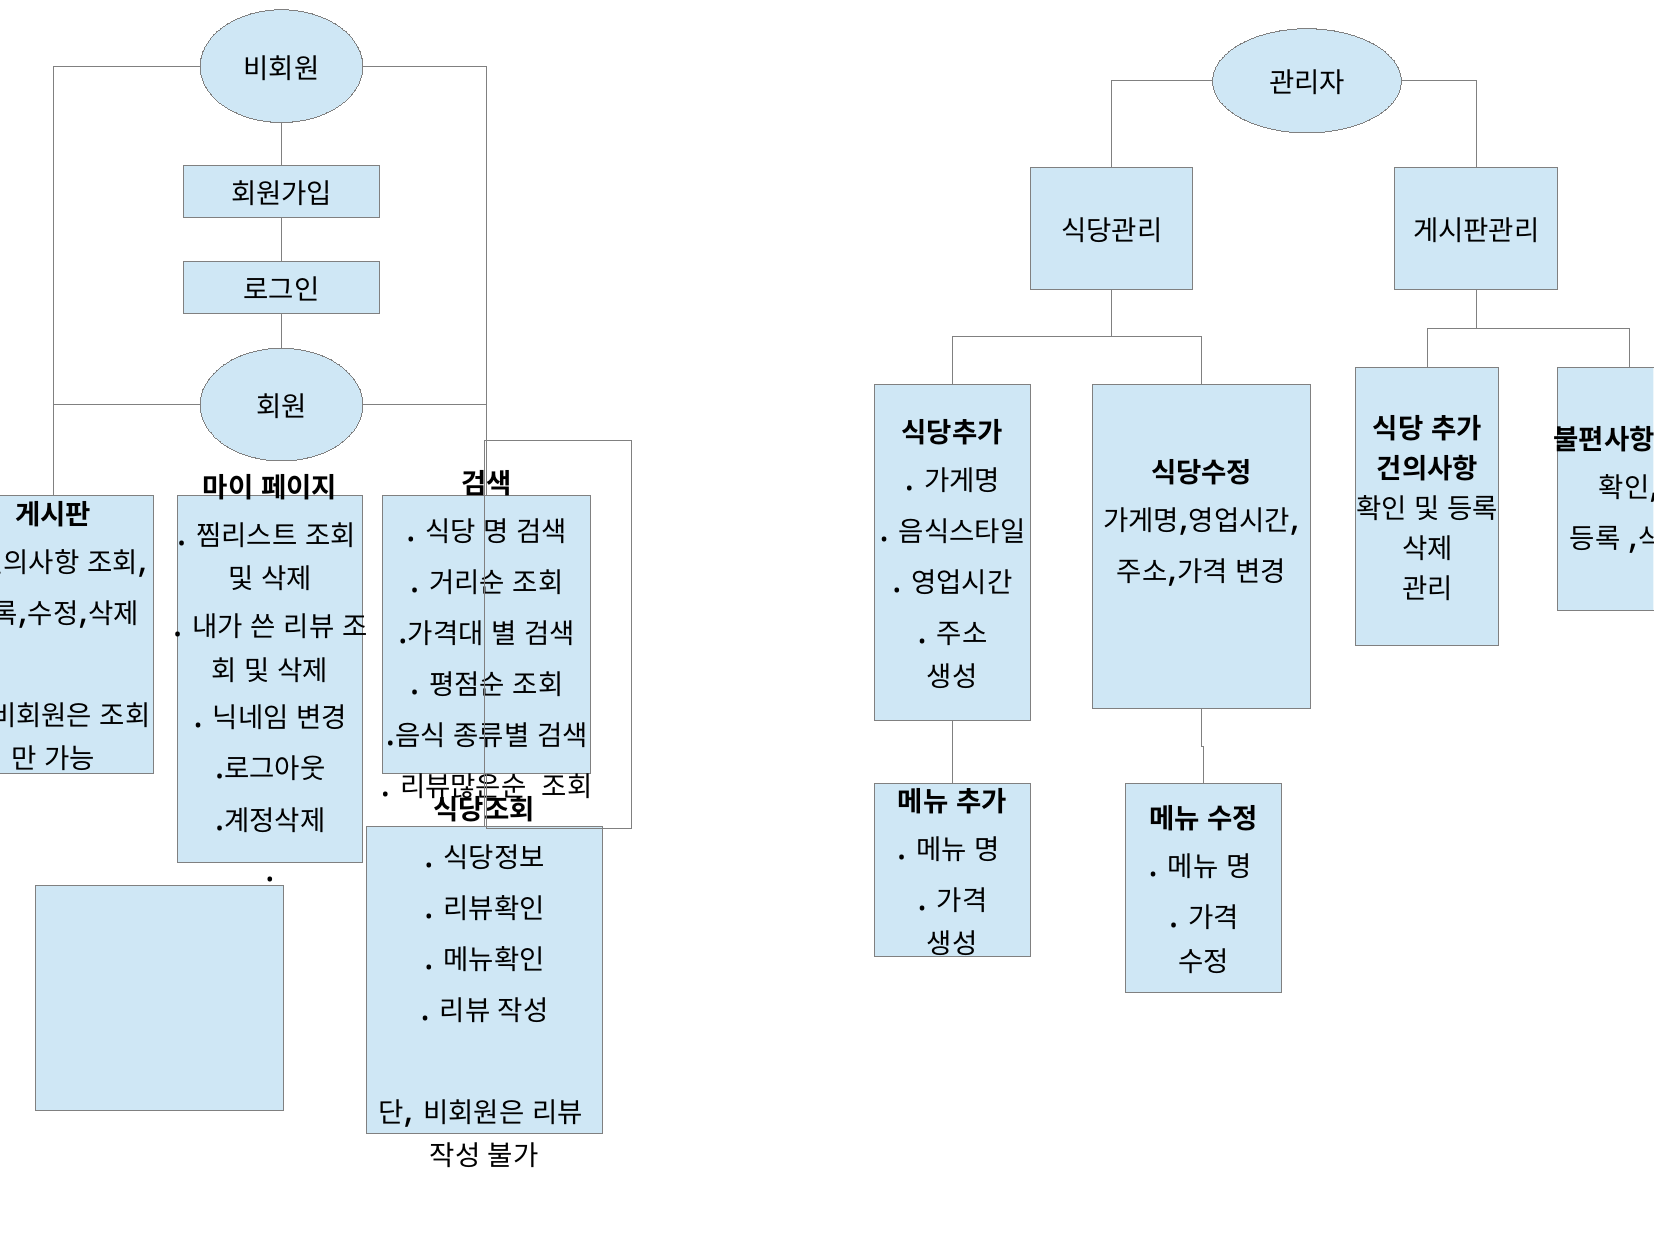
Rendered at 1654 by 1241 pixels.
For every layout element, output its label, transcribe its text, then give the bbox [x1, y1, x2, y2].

text_box 식당조회 . 식당정보 . 리뷰확인 . 메뉴확인 . 리뷰 작성 단, 비회원은 리뷰 작성 불가 [366, 826, 603, 1134]
text_box 검색 . 식당 명 검색 . 거리순 조회 .가격대 별 검색 . 평점순 조회 .음식 종류별 검색 . 리뷰많은순 조회 [485, 495, 591, 774]
text_box 게시판관리 [1394, 167, 1558, 290]
text_box 메뉴 수정 . 메뉴 명 . 가격 수정 [1125, 783, 1282, 993]
text_box 식당관리 [1030, 167, 1193, 290]
text_box 회원가입 [183, 165, 380, 218]
text_box 마이 페이지 . 찜리스트 조회 및 삭제 . 내가 쓴 리뷰 조 회 및 삭제 . 닉네임 변경 .로그아웃 .계정삭제 . [177, 495, 363, 863]
text_box 비회원 [200, 9, 363, 123]
text_box 관리자 [1212, 28, 1402, 133]
text_box 로그인 [183, 261, 380, 314]
text_box 메뉴 추가 . 메뉴 명 . 가격 생성 [874, 783, 1031, 957]
text_box 회원 [200, 348, 363, 461]
text_box 검색 . 식당 명 검색 . 거리순 조회 .가격대 별 검색 . 평점순 조회 .음식 종류별 검색 . 리뷰많은순 조회 [382, 495, 484, 774]
text_box 식당추가 . 가게명 . 음식스타일 . 영업시간 . 주소 생성 [874, 384, 1031, 721]
text_box 식당 추가 건의사항 확인 및 등록 삭제 관리 [1355, 367, 1499, 646]
text_box 식당수정 가게명,영업시간, 주소,가격 변경 [1092, 384, 1311, 709]
text_box 게시판 . 건의사항 조회, 등록,수정,삭제 단,비회원은 조회 만 가능 [0, 495, 154, 774]
text_box [35, 885, 284, 1111]
text_box 불편사항접수 확인, 등록 ,삭제 [1557, 367, 1654, 611]
